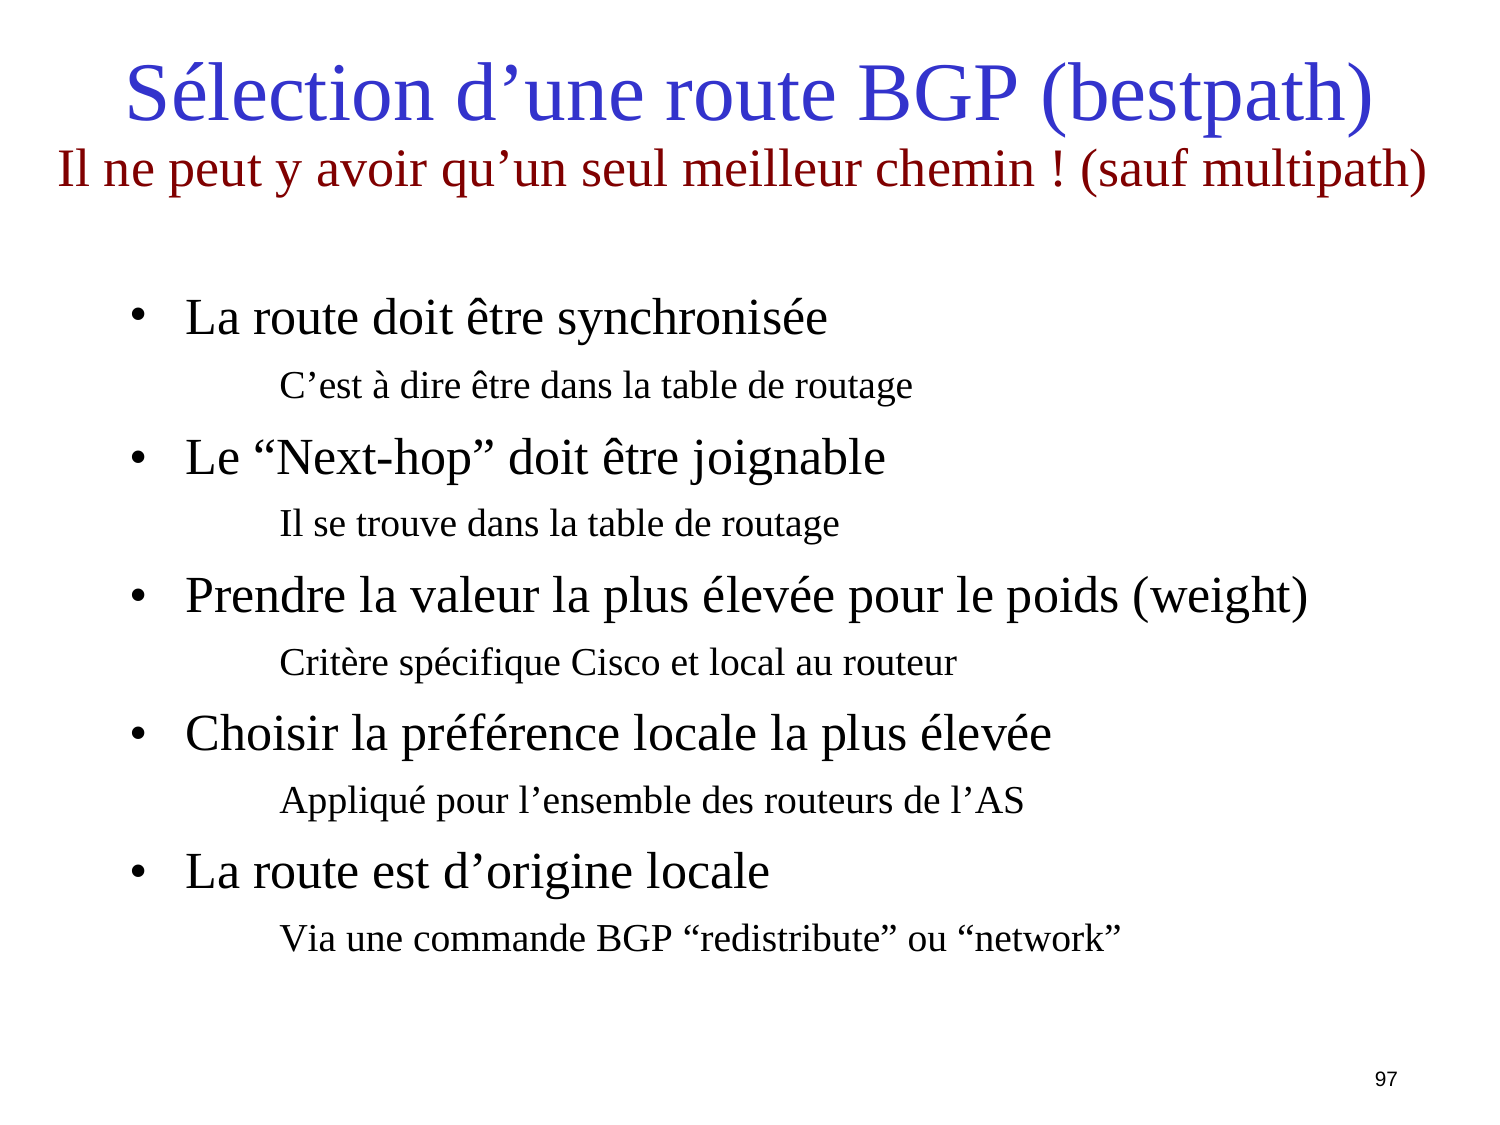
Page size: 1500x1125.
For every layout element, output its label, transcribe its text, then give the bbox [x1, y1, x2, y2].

title Sélection d’une route BGP (bestpath) Il ne peut y avoir qu’un seul meilleur chemin ! (sauf multipath) [0, 37, 1500, 226]
list La route doit être synchronisée C’est à dire être dans la table de routage Le “Next-hop” doit être joignable Il se trouve dans la table de routage Prendre la valeur la plus élevée pour le poids (weight) Critère spécifique Cisco et local au routeur Choisir la préférence locale la plus élevée Appliqué pour l’ensemble des routeurs de l’AS La route est d’origine locale Via une commande BGP “redistribute” ou “network” [112, 262, 1413, 1019]
